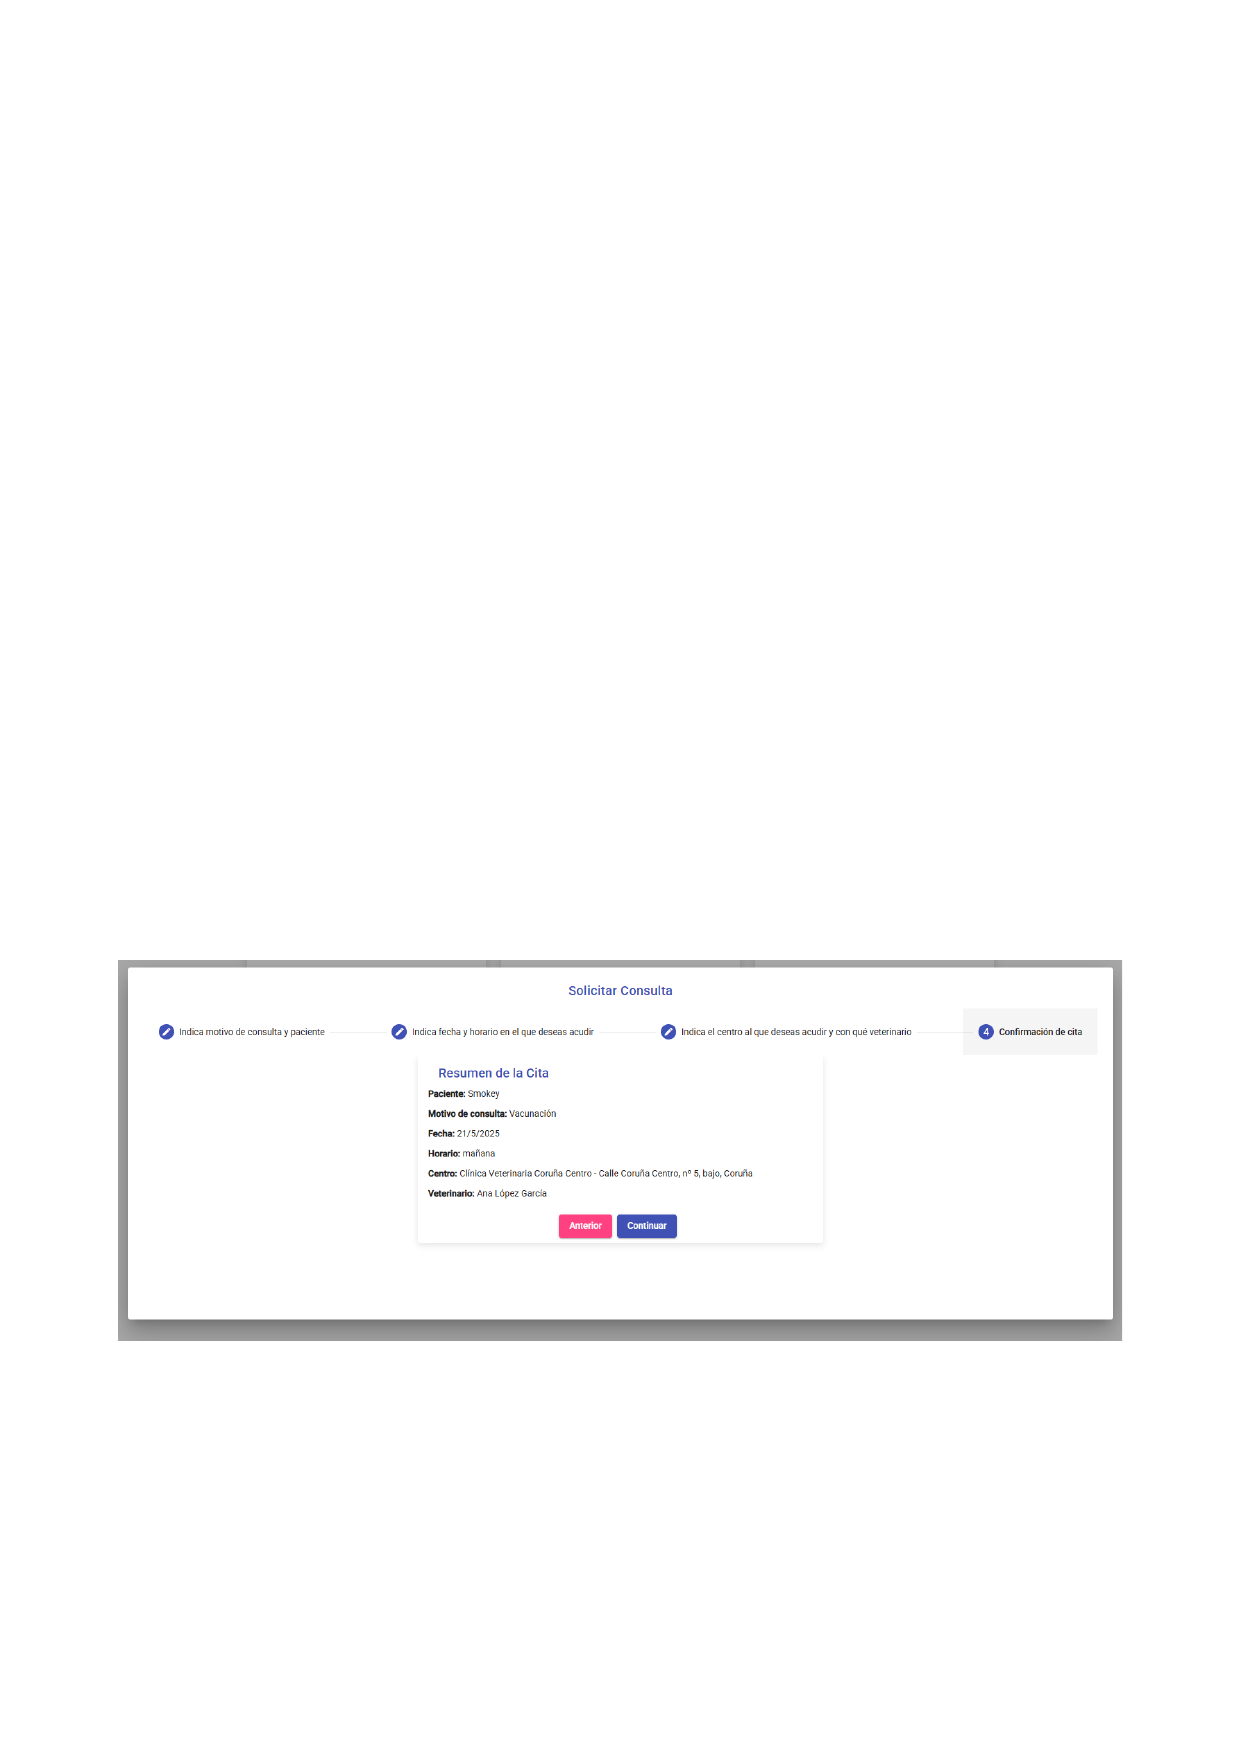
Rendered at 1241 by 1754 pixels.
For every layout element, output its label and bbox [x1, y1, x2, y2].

picture [118, 960, 1123, 1341]
